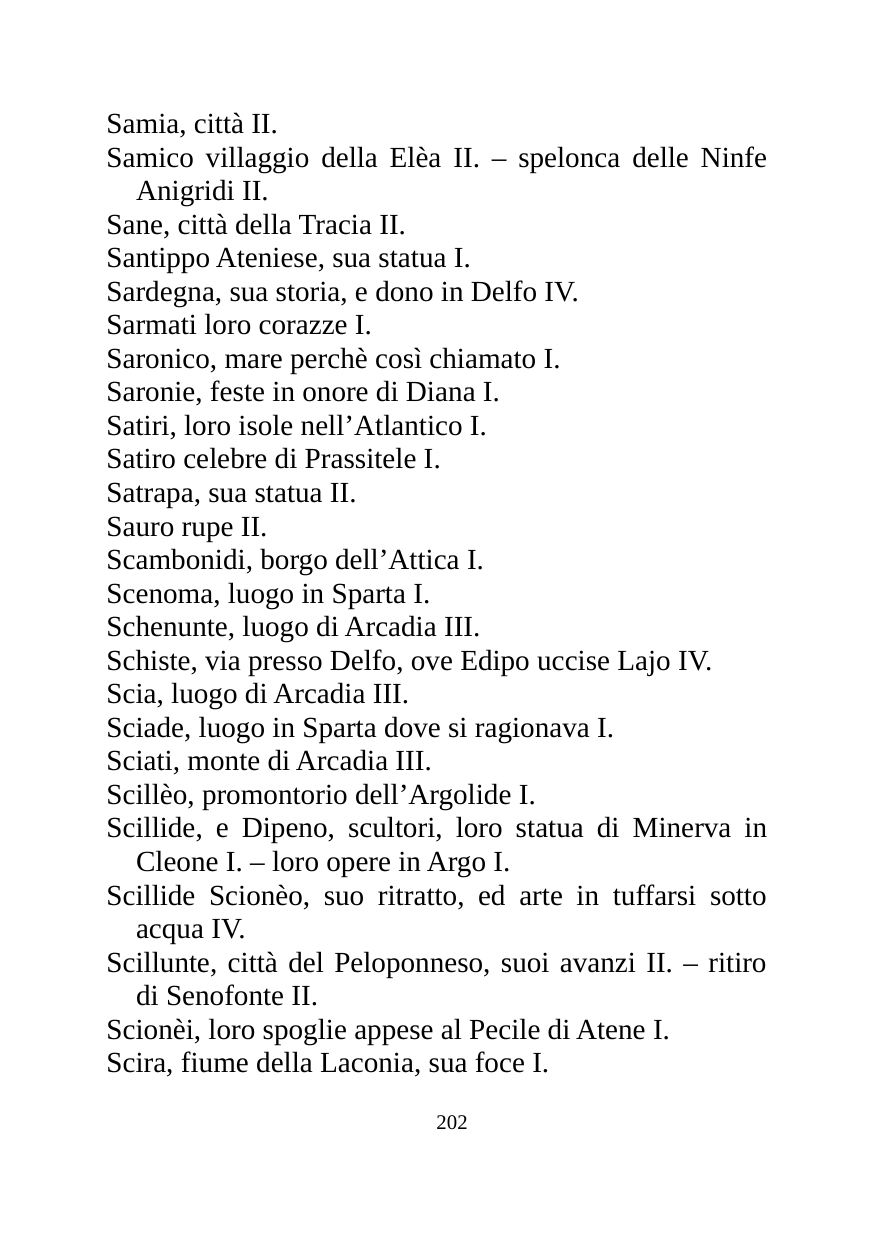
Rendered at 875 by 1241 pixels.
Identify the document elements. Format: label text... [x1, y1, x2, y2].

text Saronie, feste in onore di Diana I. [106, 374, 768, 408]
text Satrapa, sua statua II. [106, 475, 768, 509]
text Sane, città della Tracia II. [106, 207, 768, 240]
text Satiri, loro isole nell’Atlantico I. [106, 408, 768, 442]
text Scillide Scionèo, suo ritratto, ed arte in tuffarsi sotto acqua IV. [106, 878, 768, 945]
text Santippo Ateniese, sua statua I. [106, 240, 768, 274]
text Sardegna, sua storia, e dono in Delfo IV. [106, 274, 768, 307]
text Schenunte, luogo di Arcadia III. [106, 609, 768, 643]
text Sciade, luogo in Sparta dove si ragionava I. [106, 710, 768, 743]
text Satiro celebre di Prassitele I. [106, 442, 768, 475]
text Scillunte, città del Peloponneso, suoi avanzi II. – ritiro di Senofonte II. [106, 945, 768, 1012]
text Scambonidi, borgo dell’Attica I. [106, 542, 768, 576]
text Scenoma, luogo in Sparta I. [106, 576, 768, 609]
text Sciati, monte di Arcadia III. [106, 743, 768, 777]
text Samia, città II. [106, 106, 768, 140]
text Schiste, via presso Delfo, ove Edipo uccise Lajo IV. [106, 643, 768, 676]
text Sauro rupe II. [106, 509, 768, 542]
text Scionèi, loro spoglie appese al Pecile di Atene I. [106, 1012, 768, 1045]
text Scira, fiume della Laconia, sua foce I. [106, 1045, 768, 1079]
text Scillèo, promontorio dell’Argolide I. [106, 777, 768, 811]
text Samico villaggio della Elèa II. – spelonca delle Ninfe Anigridi II. [106, 140, 768, 207]
text Sarmati loro corazze I. [106, 307, 768, 341]
text Scia, luogo di Arcadia III. [106, 676, 768, 710]
text Scillide, e Dipeno, scultori, loro statua di Minerva in Cleone I. – loro opere in Argo I. [106, 811, 768, 878]
text Saronico, mare perchè così chiamato I. [106, 341, 768, 374]
